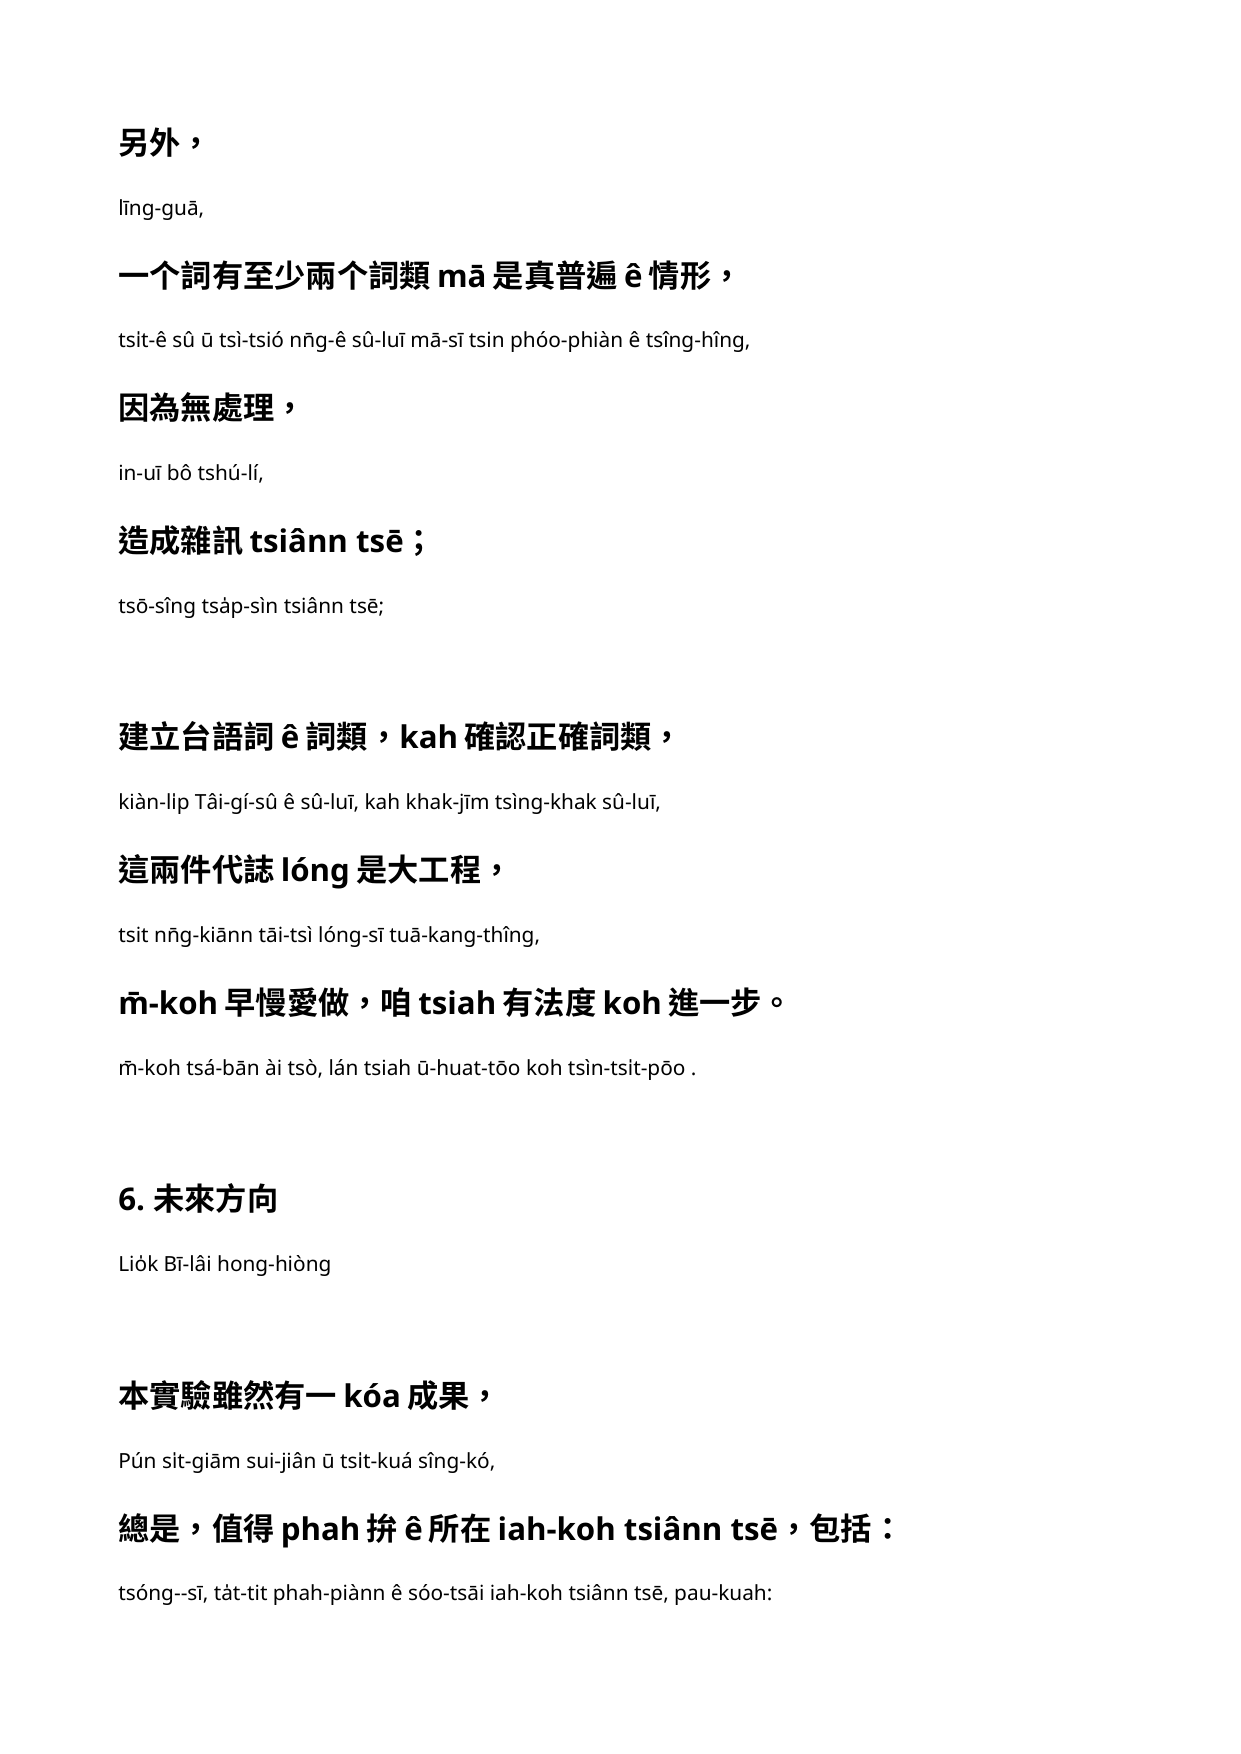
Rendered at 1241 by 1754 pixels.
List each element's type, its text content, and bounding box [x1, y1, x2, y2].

text 造成雜訊tsiânn tsē； [118, 516, 1122, 562]
text 6. 未來方向 [118, 1174, 1122, 1220]
text tsō-sîng tsa̍p-sìn tsiânn tsē; [118, 591, 1122, 619]
text tsi̍t-ê sû ū tsì-tsió nn̄g-ê sû-luī mā-sī tsin phóo-phiàn ê tsîng-hîng, [118, 326, 1122, 354]
text 另外， [118, 118, 1122, 163]
text 一个詞有至少兩个詞類mā是真普遍ê情形， [118, 251, 1122, 296]
text m̄-koh早慢愛做，咱tsiah有法度koh進一步。 [118, 978, 1122, 1023]
text Pún si̍t-giām sui-jiân ū tsi̍t-kuá sîng-kó, [118, 1446, 1122, 1474]
text 建立台語詞ê詞類，kah確認正確詞類， [118, 712, 1122, 758]
text Lio̍k Bī-lâi hong-hiòng [118, 1249, 1122, 1278]
text līng-guā, [118, 193, 1122, 221]
text tsóng--sī, ta̍t-tit phah-piànn ê sóo-tsāi iah-koh tsiânn tsē, pau-kuah: [118, 1578, 1122, 1607]
text 總是，值得phah拚ê所在iah-koh tsiânn tsē，包括： [118, 1504, 1122, 1549]
text tsit nn̄g-kiānn tāi-tsì lóng-sī tuā-kang-thîng, [118, 920, 1122, 949]
text in-uī bô tshú-lí, [118, 458, 1122, 487]
text kiàn-li̍p Tâi-gí-sû ê sû-luī, kah khak-jīm tsìng-khak sû-luī, [118, 787, 1122, 816]
text m̄-koh tsá-bān ài tsò, lán tsiah ū-huat-tōo koh tsìn-tsi̍t-pōo . [118, 1053, 1122, 1081]
text 因為無處理， [118, 383, 1122, 429]
text 這兩件代誌lóng是大工程， [118, 845, 1122, 891]
text 本實驗雖然有一kóa成果， [118, 1371, 1122, 1416]
